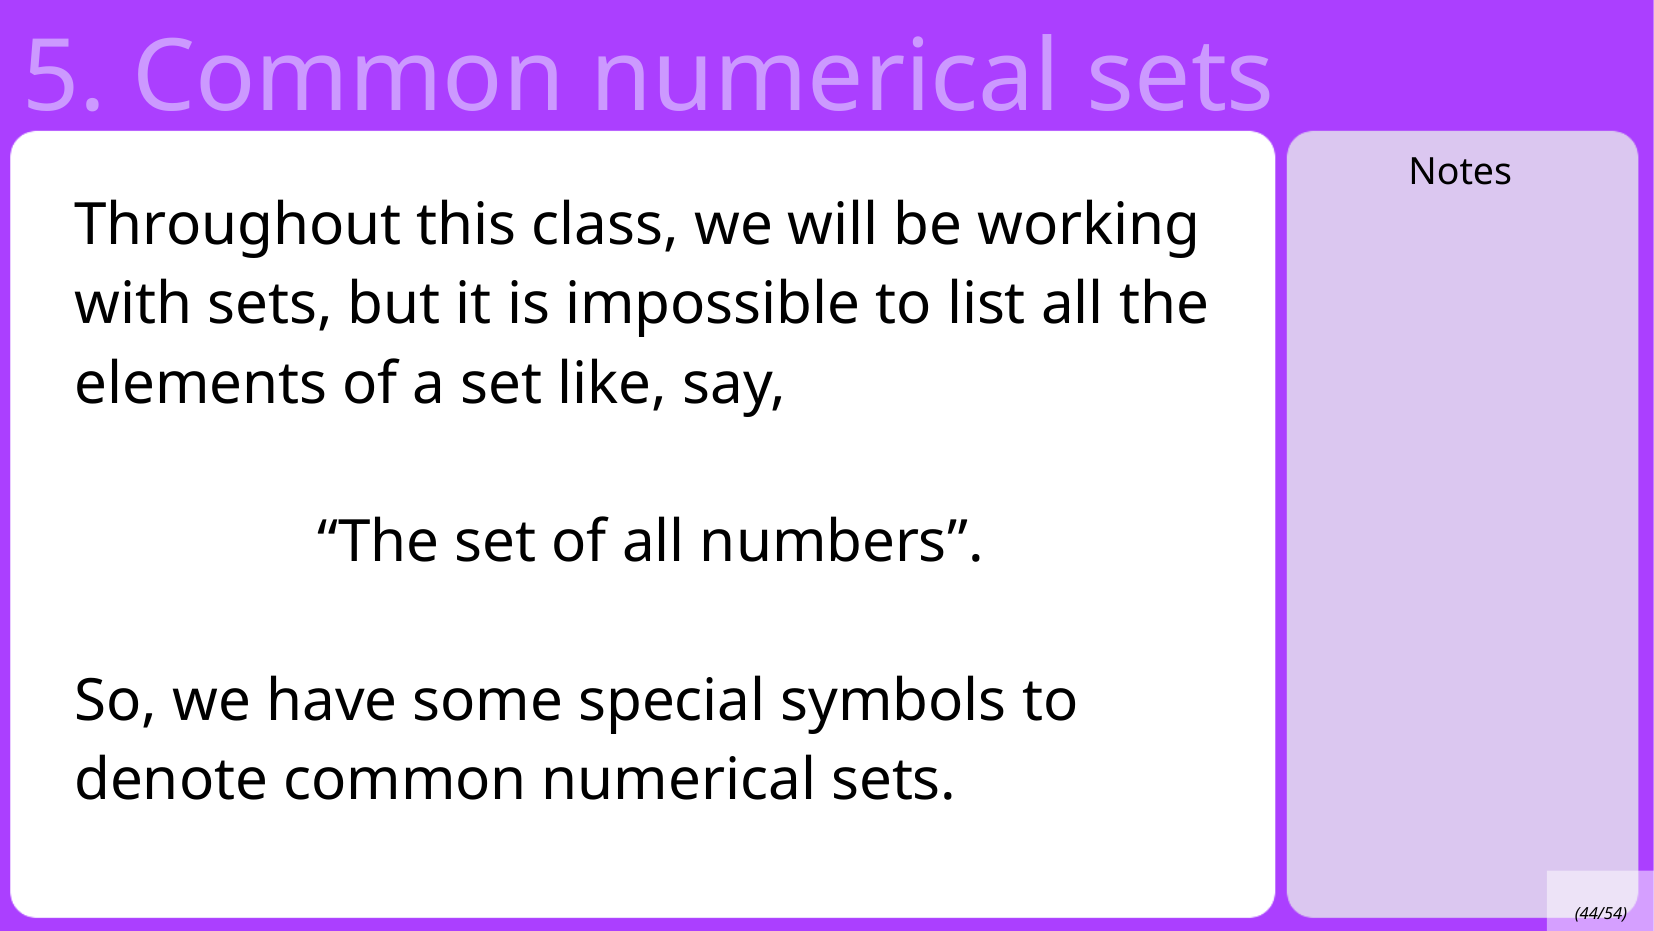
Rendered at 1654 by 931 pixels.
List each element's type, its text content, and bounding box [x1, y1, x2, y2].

text_box Throughout this class, we will be working with sets, but it is impossible to list all the elements of a set like, say, “The set of all numbers”. So, we have some special symbols to denote common numerical sets. [74, 182, 1226, 705]
text_box (<number>/54) [1546, 877, 1654, 931]
text_box Notes [1290, 141, 1631, 199]
title 5. Common numerical sets [22, 13, 1511, 130]
picture [0, 0, 1654, 931]
